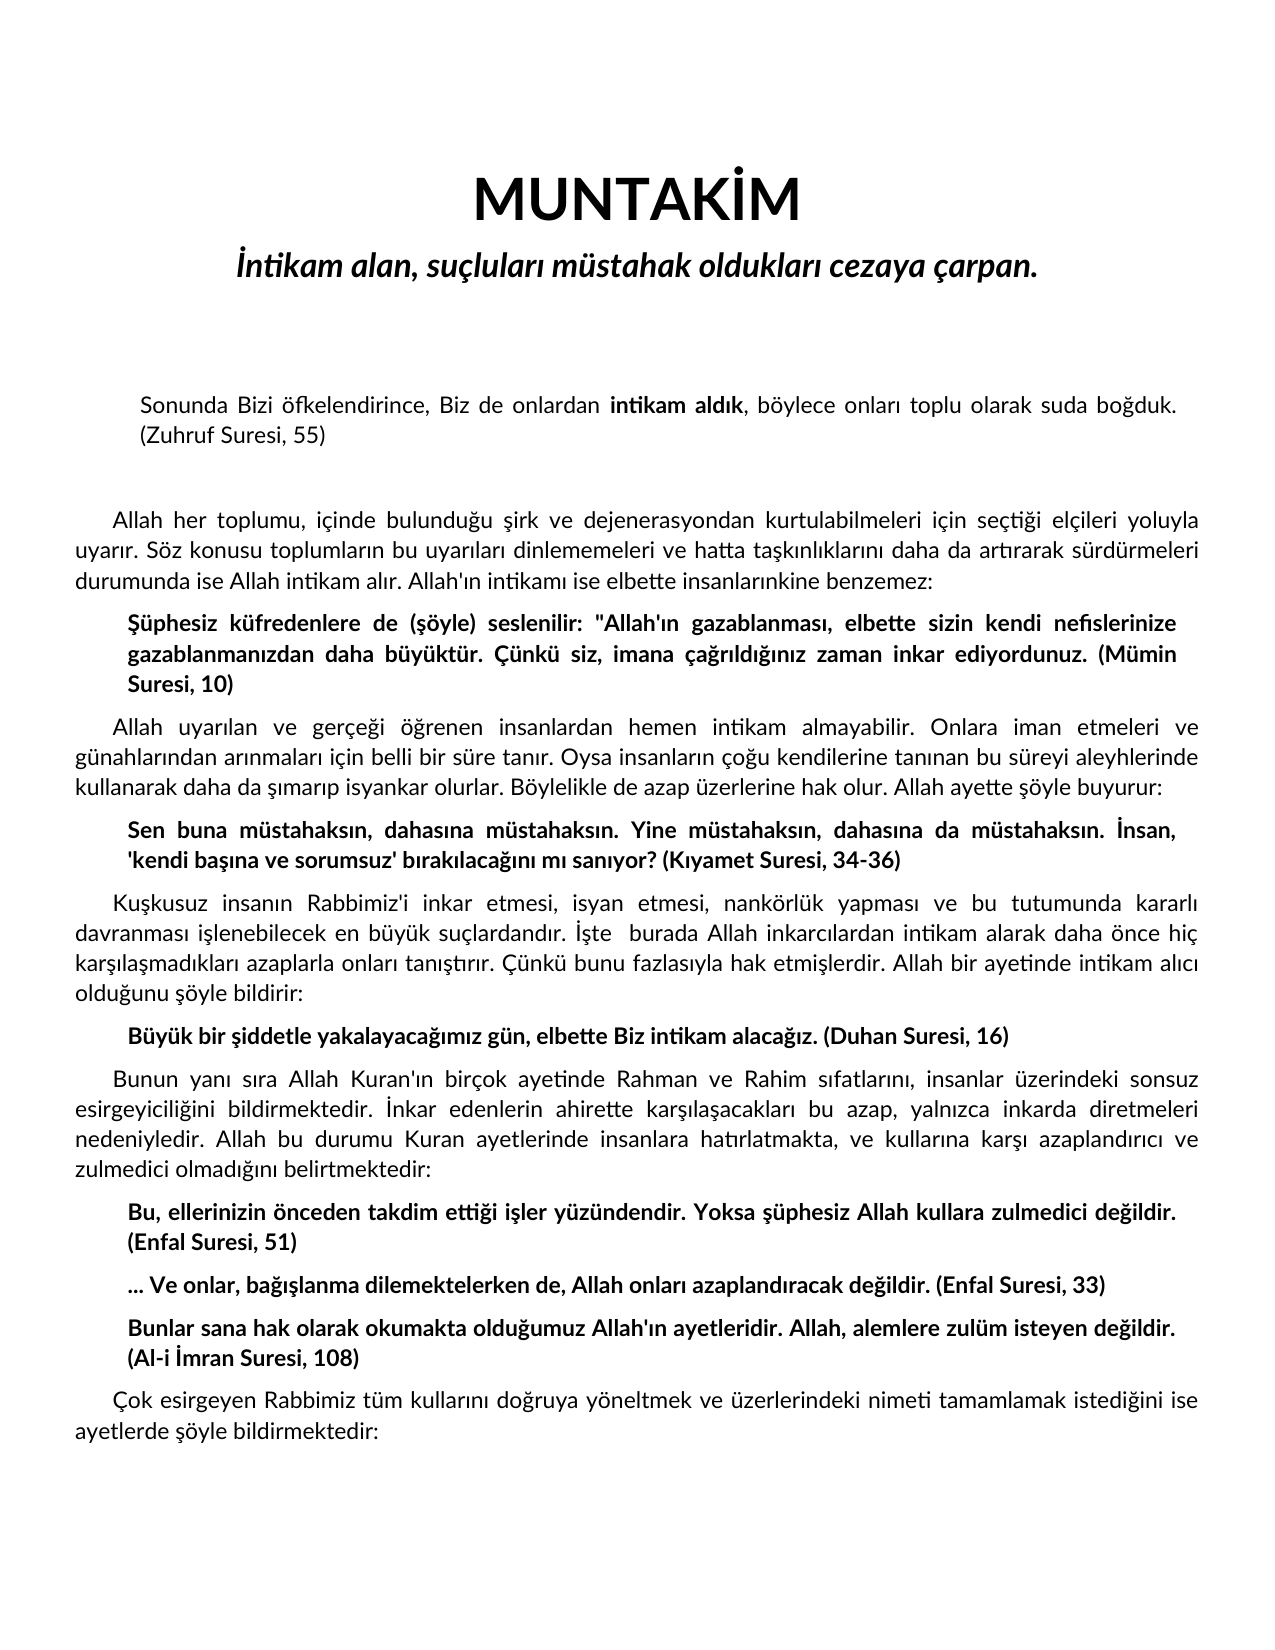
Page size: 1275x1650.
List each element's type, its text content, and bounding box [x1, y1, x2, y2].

text Kuşkusuz insanın Rabbimiz'i inkar etmesi, isyan etmesi, nankörlük yapması ve bu tutumunda kararlı davranması işlenebilecek en büyük suçlardandır. İşte burada Allah inkarcılardan intikam alarak daha önce hiç karşılaşmadıkları azaplarla onları tanıştırır. Çünkü bunu fazlasıyla hak etmişlerdir. Allah bir ayetinde intikam alıcı olduğunu şöyle bildirir: [75, 888, 1200, 1006]
text Sen buna müstahaksın, dahasına müstahaksın. Yine müstahaksın, dahasına da müstahaksın. İnsan, 'kendi başına ve sorumsuz' bırakılacağını mı sanıyor? (Kıyamet Suresi, 34-36) [127, 815, 1177, 873]
text Sonunda Bizi öfkelendirince, Biz de onlardan intikam aldık, böylece onları toplu olarak suda boğduk. (Zuhruf Suresi, 55) [140, 390, 1178, 448]
text Bunun yanı sıra Allah Kuran'ın birçok ayetinde Rahman ve Rahim sıfatlarını, insanlar üzerindeki sonsuz esirgeyiciliğini bildirmektedir. İnkar edenlerin ahirette karşılaşacakları bu azap, yalnızca inkarda diretmeleri nedeniyledir. Allah bu durumu Kuran ayetlerinde insanlara hatırlatmakta, ve kullarına karşı azaplandırıcı ve zulmedici olmadığını belirtmektedir: [75, 1064, 1200, 1182]
text Allah her toplumu, içinde bulunduğu şirk ve dejenerasyondan kurtulabilmeleri için seçtiği elçileri yoluyla uyarır. Söz konusu toplumların bu uyarıları dinlememeleri ve hatta taşkınlıklarını daha da artırarak sürdürmeleri durumunda ise Allah intikam alır. Allah'ın intikamı ise elbette insanlarınkine benzemez: [75, 506, 1200, 594]
text ... Ve onlar, bağışlanma dilemektelerken de, Allah onları azaplandıracak değildir. (Enfal Suresi, 33) [127, 1271, 1177, 1298]
text Allah uyarılan ve gerçeği öğrenen insanlardan hemen intikam almayabilir. Onlara iman etmeleri ve günahlarından arınmaları için belli bir süre tanır. Oysa insanların çoğu kendilerine tanınan bu süreyi aleyhlerinde kullanarak daha da şımarıp isyankar olurlar. Böylelikle de azap üzerlerine hak olur. Allah ayette şöyle buyurur: [75, 712, 1200, 800]
text Bu, ellerinizin önceden takdim ettiği işler yüzündendir. Yoksa şüphesiz Allah kullara zulmedici değildir. (Enfal Suresi, 51) [127, 1198, 1177, 1255]
text Bunlar sana hak olarak okumakta olduğumuz Allah'ın ayetleridir. Allah, alemlere zulüm isteyen değildir. (Al-i İmran Suresi, 108) [127, 1313, 1177, 1371]
text Çok esirgeyen Rabbimiz tüm kullarını doğruya yöneltmek ve üzerlerindeki nimeti tamamlamak istediğini ise ayetlerde şöyle bildirmektedir: [75, 1386, 1200, 1444]
text İntikam alan, suçluları müstahak oldukları cezaya çarpan. [75, 245, 1200, 285]
subtitle MUNTAKİM [75, 162, 1200, 232]
text Büyük bir şiddetle yakalayacağımız gün, elbette Biz intikam alacağız. (Duhan Suresi, 16) [127, 1022, 1177, 1049]
text Şüphesiz küfredenlere de (şöyle) seslenilir: "Allah'ın gazablanması, elbette sizin kendi nefislerinize gazablanmanızdan daha büyüktür. Çünkü siz, imana çağrıldığınız zaman inkar ediyordunuz. (Mümin Suresi, 10) [127, 609, 1177, 697]
